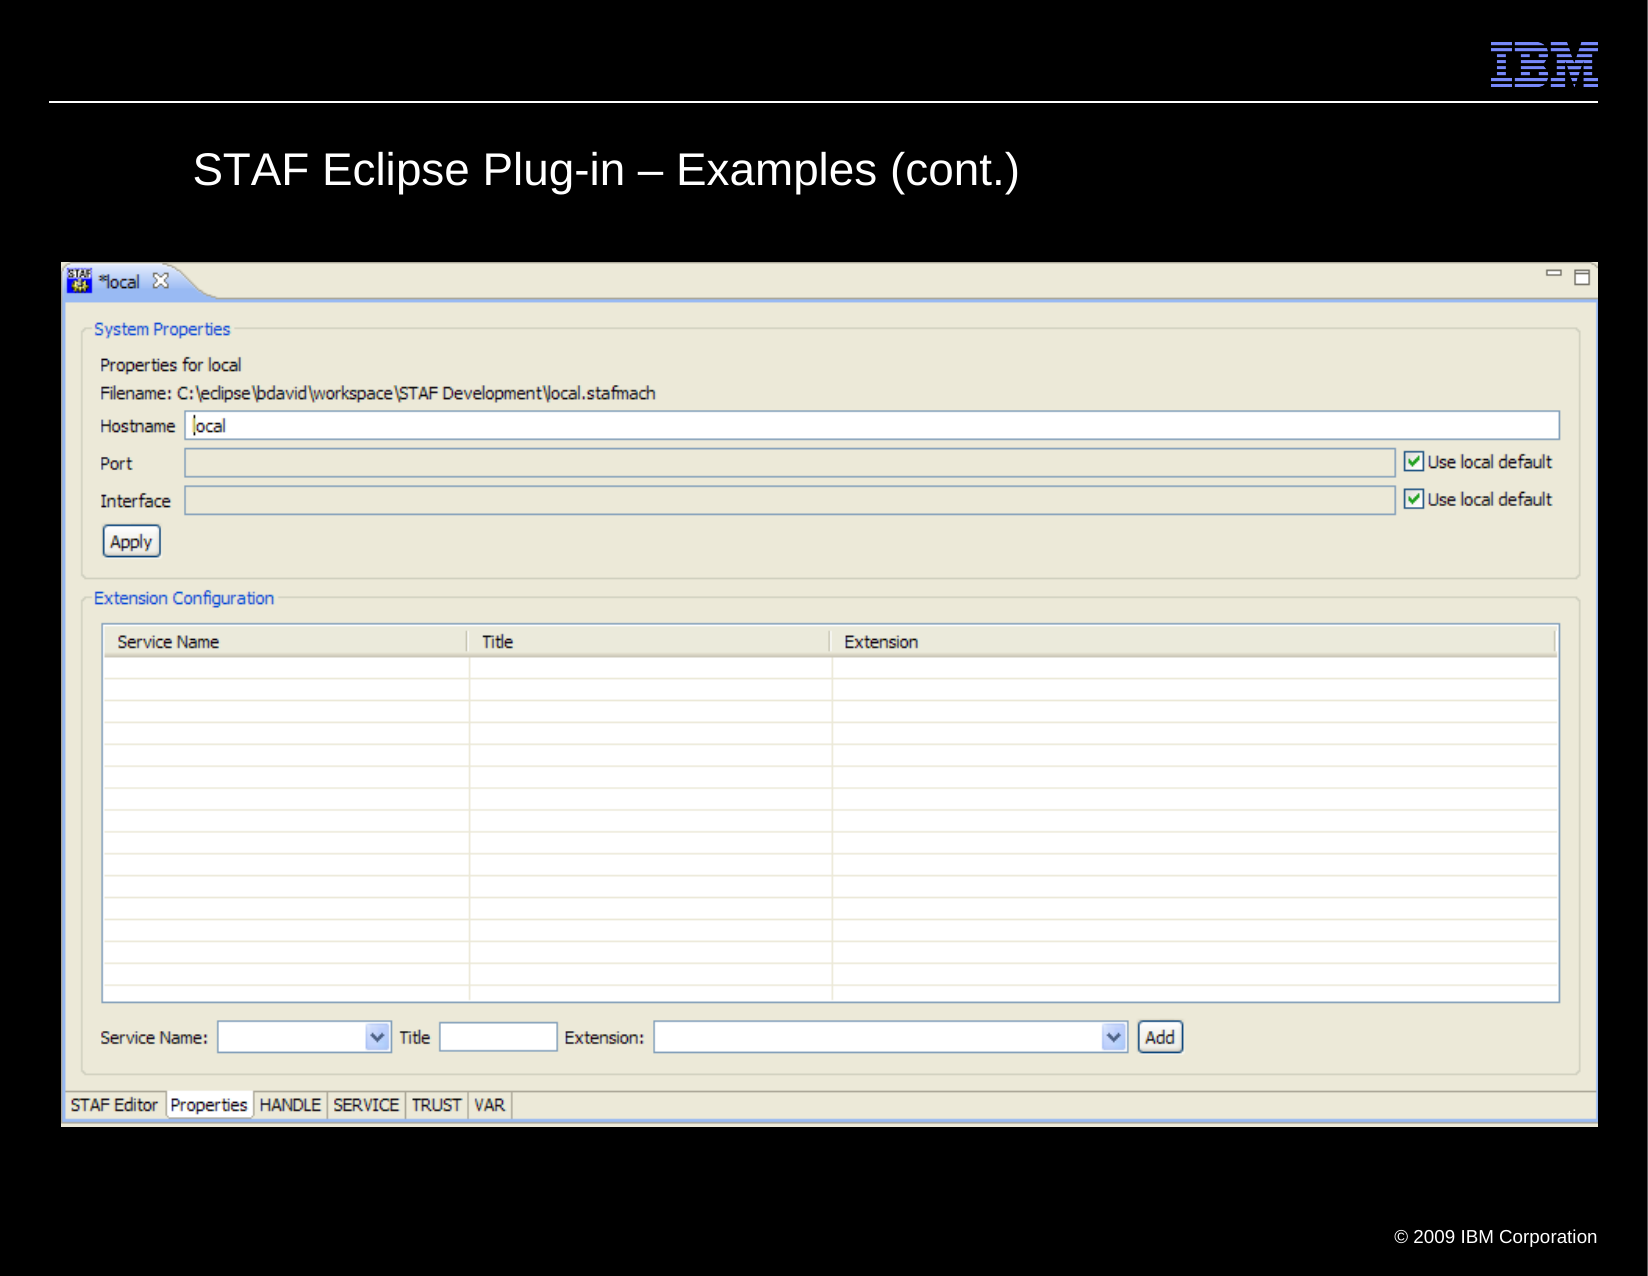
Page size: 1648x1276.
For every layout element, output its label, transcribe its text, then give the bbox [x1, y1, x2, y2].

picture [1491, 42, 1598, 87]
title STAF Eclipse Plug-in – Examples (cont.) [175, 137, 1648, 231]
picture [61, 262, 1598, 1127]
